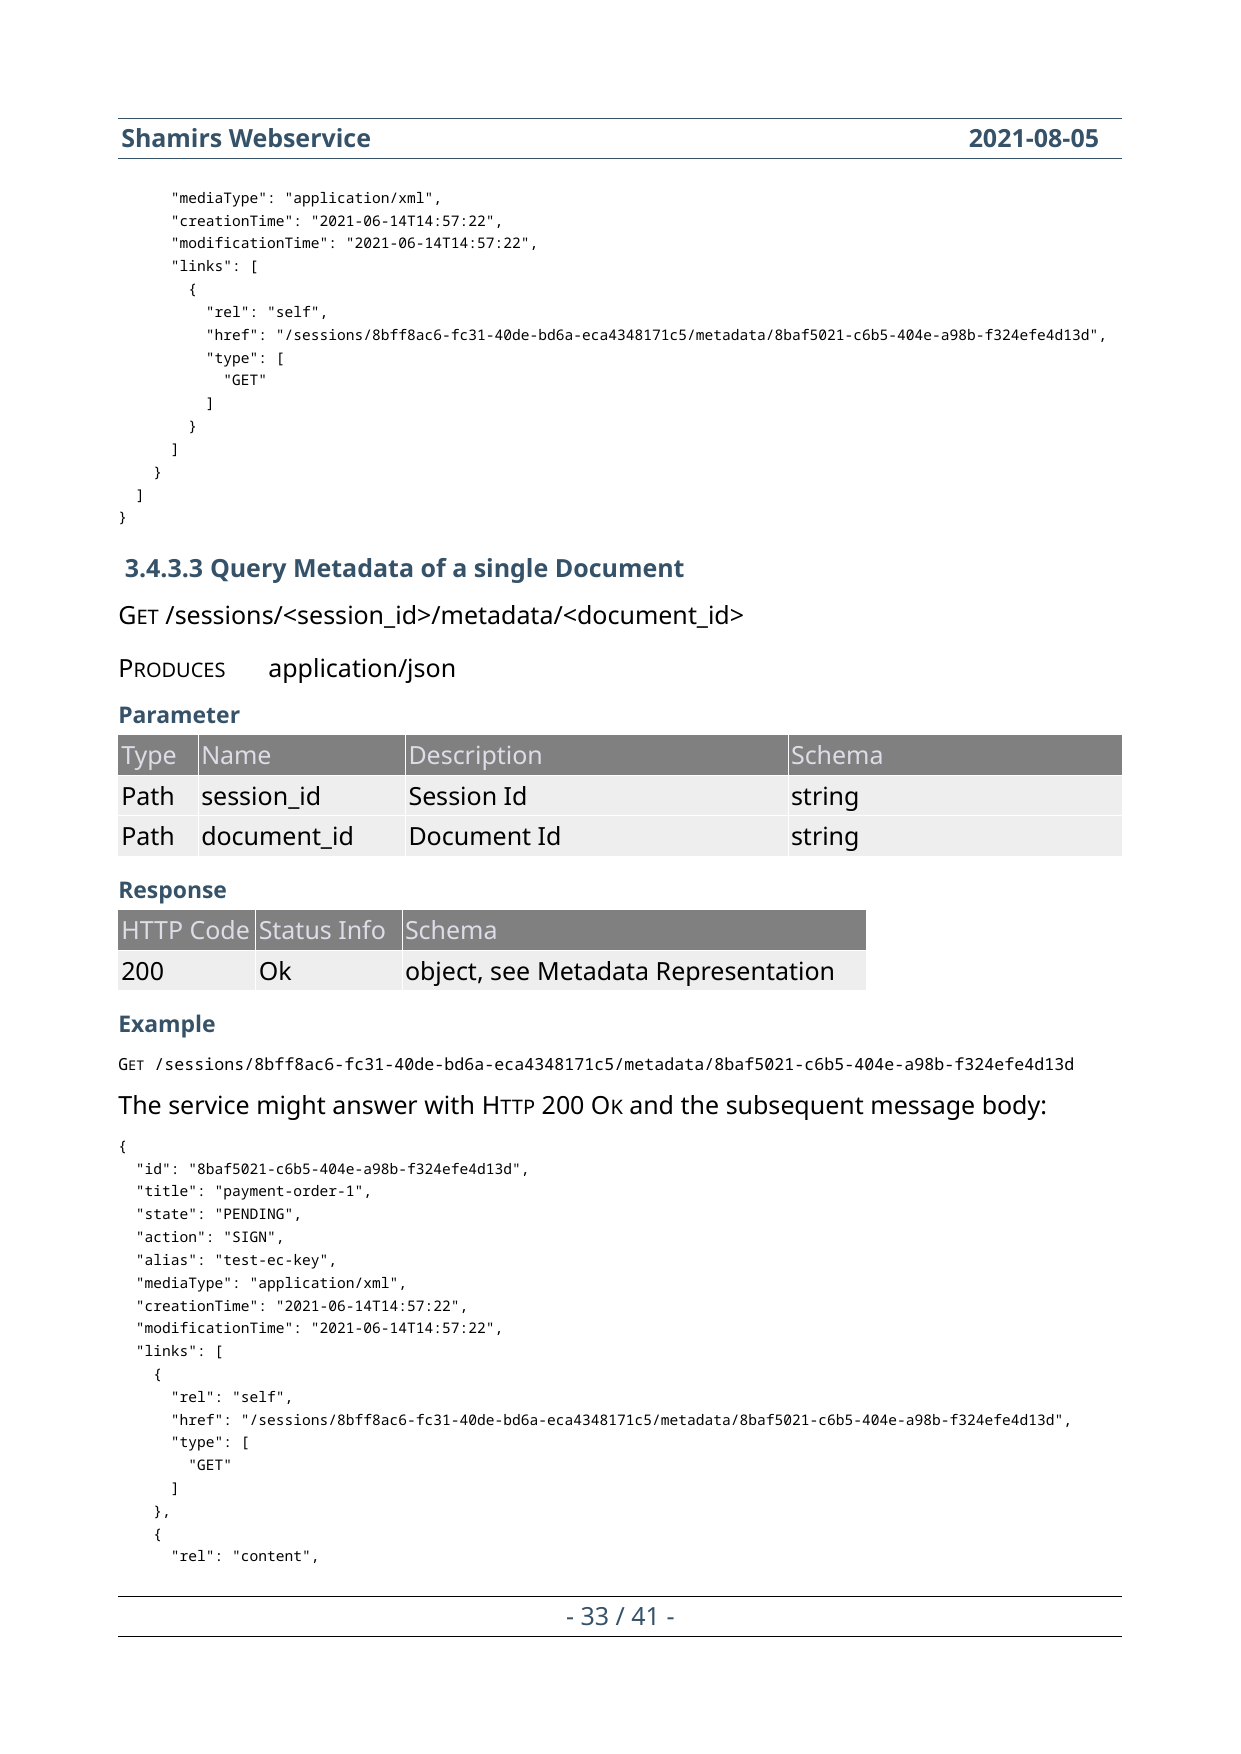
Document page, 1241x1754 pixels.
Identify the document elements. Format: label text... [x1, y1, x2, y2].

table_cell Document Id [406, 816, 788, 856]
table_cell Session Id [406, 776, 788, 815]
text "href": "/sessions/8bff8ac6-fc31-40de-bd6a-eca4348171c5/metadata/8baf5021-c6b5-404e-a98b-f324efe4d13d", [118, 324, 1122, 344]
table_cell string [789, 816, 1122, 856]
text } [118, 507, 1122, 527]
table_cell document_id [199, 816, 405, 856]
text ] [118, 439, 1122, 458]
text { [118, 1364, 1122, 1384]
text "links": [ [118, 256, 1122, 276]
text "rel": "self", [118, 1387, 1122, 1406]
table_header Status Info [256, 910, 402, 950]
text "rel": "content", [118, 1546, 1122, 1566]
text Response [118, 874, 1122, 905]
subtitle Query Metadata of a single Document [118, 551, 1122, 585]
text "GET" [118, 370, 1122, 390]
text "href": "/sessions/8bff8ac6-fc31-40de-bd6a-eca4348171c5/metadata/8baf5021-c6b5-404e-a98b-f324efe4d13d", [118, 1409, 1122, 1429]
text "title": "payment-order-1", [118, 1181, 1122, 1201]
table_header Schema [403, 910, 866, 950]
text } [118, 416, 1122, 436]
text Example [118, 1008, 1122, 1039]
text ] [118, 393, 1122, 413]
text "modificationTime": "2021-06-14T14:57:22", [118, 233, 1122, 253]
table_cell Ok [256, 951, 402, 990]
text "links": [ [118, 1341, 1122, 1361]
text { [118, 1523, 1122, 1543]
text { [118, 1136, 1122, 1156]
text The service might answer with Http 200 Ok and the subsequent message body: [118, 1088, 1122, 1122]
table_header Name [199, 735, 405, 775]
table_cell object, see Metadata Representation [403, 951, 866, 990]
text } [118, 461, 1122, 481]
table_header Schema [789, 735, 1122, 775]
text "GET" [118, 1455, 1122, 1475]
table_cell Path [118, 776, 198, 815]
text ] [118, 1478, 1122, 1498]
text "mediaType": "application/xml", [118, 1272, 1122, 1292]
table_cell 200 [118, 951, 255, 990]
text ] [118, 484, 1122, 504]
text }, [118, 1501, 1122, 1521]
text "state": "PENDING", [118, 1204, 1122, 1224]
table_cell session_id [199, 776, 405, 815]
text "alias": "test-ec-key", [118, 1250, 1122, 1269]
text "type": [ [118, 1432, 1122, 1452]
text Produces application/json [118, 651, 1122, 685]
text "action": "SIGN", [118, 1227, 1122, 1247]
text "modificationTime": "2021-06-14T14:57:22", [118, 1318, 1122, 1338]
text Get /sessions/<session_id>/metadata/<document_id> [118, 597, 1122, 631]
table_header Description [406, 735, 788, 775]
text "rel": "self", [118, 302, 1122, 322]
text "creationTime": "2021-06-14T14:57:22", [118, 1295, 1122, 1315]
text Parameter [118, 699, 1122, 730]
table_cell Path [118, 816, 198, 856]
table_cell string [789, 776, 1122, 815]
text "id": "8baf5021-c6b5-404e-a98b-f324efe4d13d", [118, 1158, 1122, 1178]
table_header HTTP Code [118, 910, 255, 950]
text Get /sessions/8bff8ac6-fc31-40de-bd6a-eca4348171c5/metadata/8baf5021-c6b5-404e-a98b-f324efe4d13d [118, 1053, 1122, 1075]
table_header Type [118, 735, 198, 775]
text "creationTime": "2021-06-14T14:57:22", [118, 211, 1122, 230]
text { [118, 279, 1122, 299]
text "type": [ [118, 347, 1122, 367]
text "mediaType": "application/xml", [118, 188, 1122, 208]
